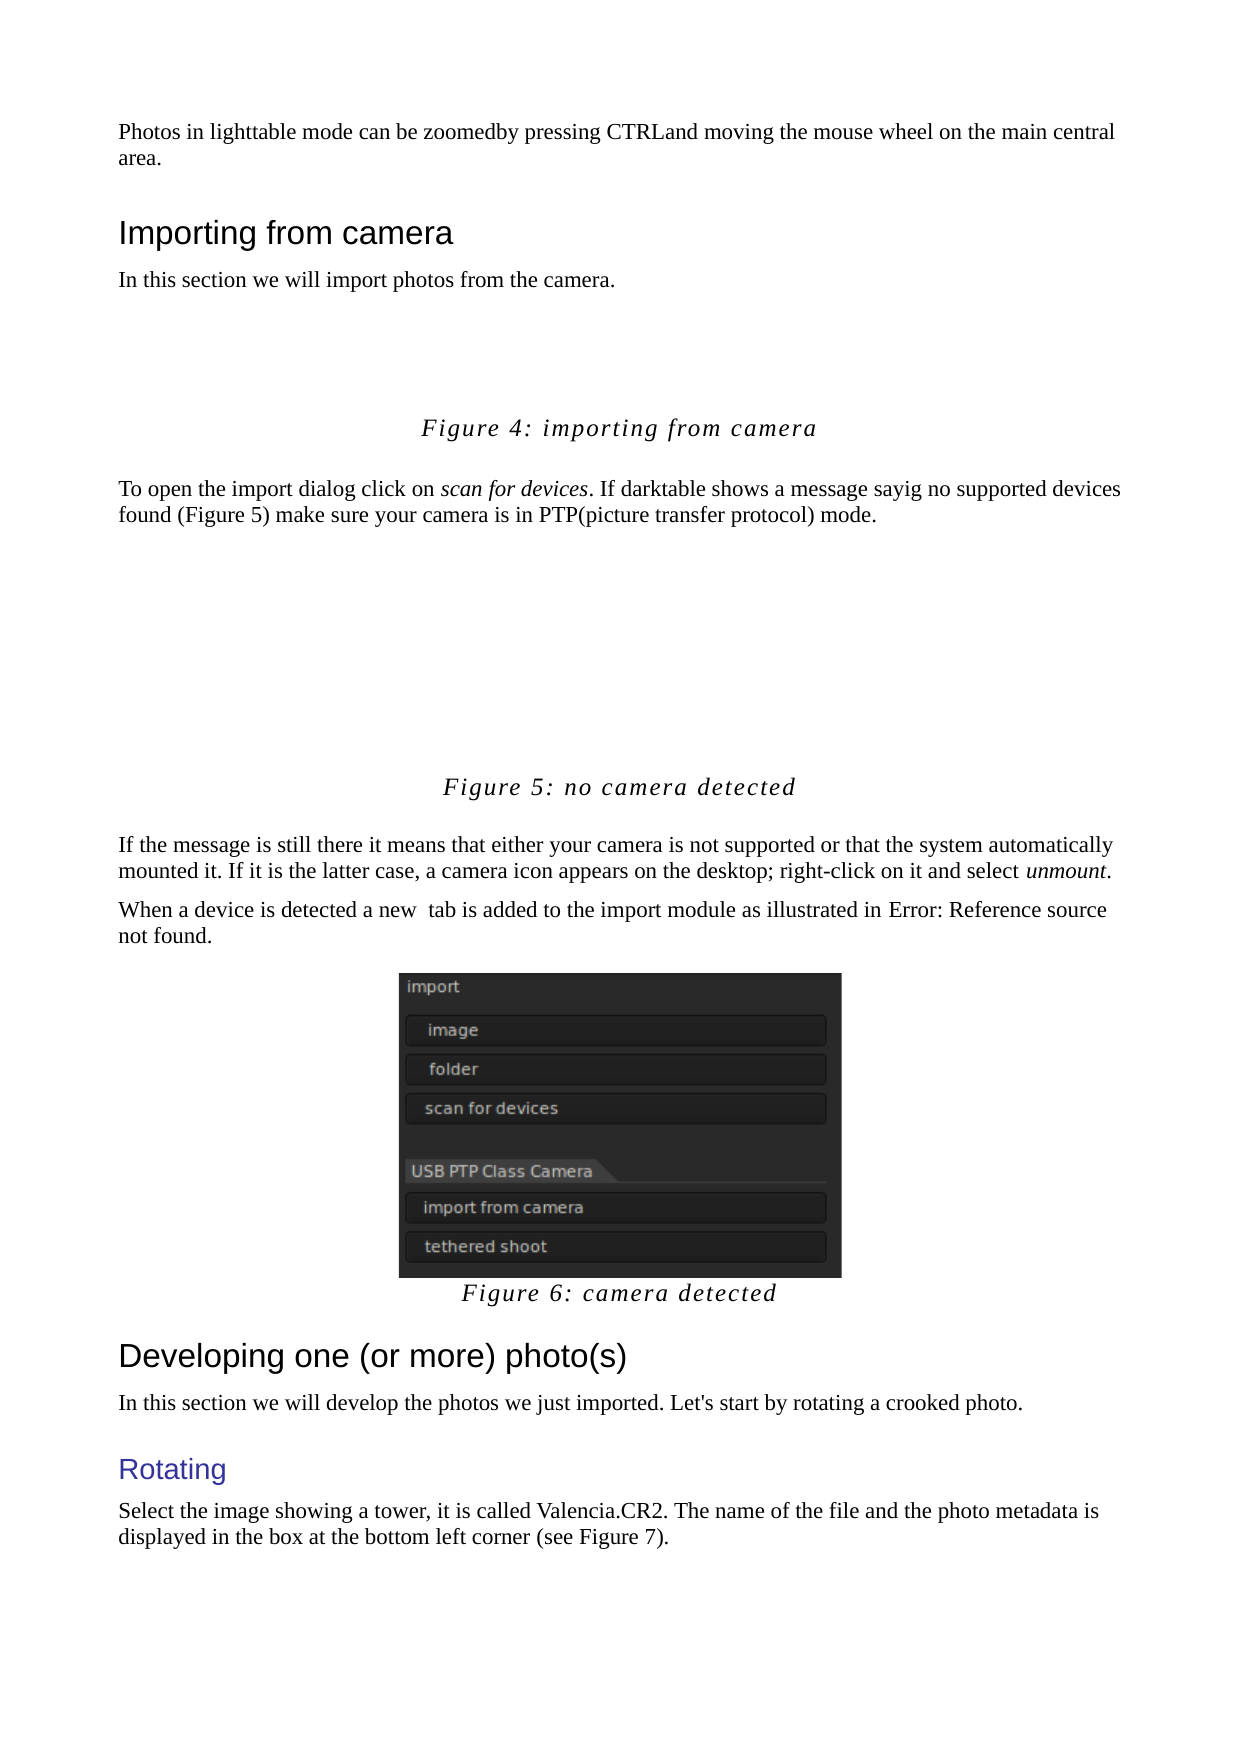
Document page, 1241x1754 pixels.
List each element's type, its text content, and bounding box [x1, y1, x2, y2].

subtitle Rotating [118, 1452, 1122, 1485]
text When a device is detected a new tab is added to the import module as illustrated in Error: Reference source not found. [118, 896, 1122, 949]
picture [398, 973, 842, 1278]
subtitle [399, 961, 842, 973]
text Figure 4: importing from camera [118, 317, 1122, 441]
text In this section we will import photos from the camera. [118, 266, 1122, 292]
text If the message is still there it means that either your camera is not supported or that the system automatically mounted it. If it is the latter case, a camera icon appears on the desktop; right-click on it and select unmount. [118, 540, 1122, 883]
subtitle Developing one (or more) photo(s) [118, 1278, 1122, 1374]
text In this section we will develop the photos we just imported. Let's start by rotating a crooked photo. [118, 1389, 1122, 1416]
text Photos in lighttable mode can be zoomedby pressing CTRLand moving the mouse wheel on the main central area. [118, 118, 1122, 171]
subtitle Importing from camera [118, 213, 1122, 251]
text To open the import dialog click on scan for devices. If darktable shows a message sayig no supported devices found (Figure 5) make sure your camera is in PTP(picture transfer protocol) mode. [118, 441, 1122, 528]
text Figure 6: camera detected [399, 1278, 842, 1306]
text Figure 5: no camera detected [400, 556, 840, 801]
text Select the image showing a tower, it is called Valencia.CR2. The name of the file and the photo metadata is displayed in the box at the bottom left corner (see Figure 7). [118, 1497, 1122, 1550]
text [118, 305, 1122, 317]
